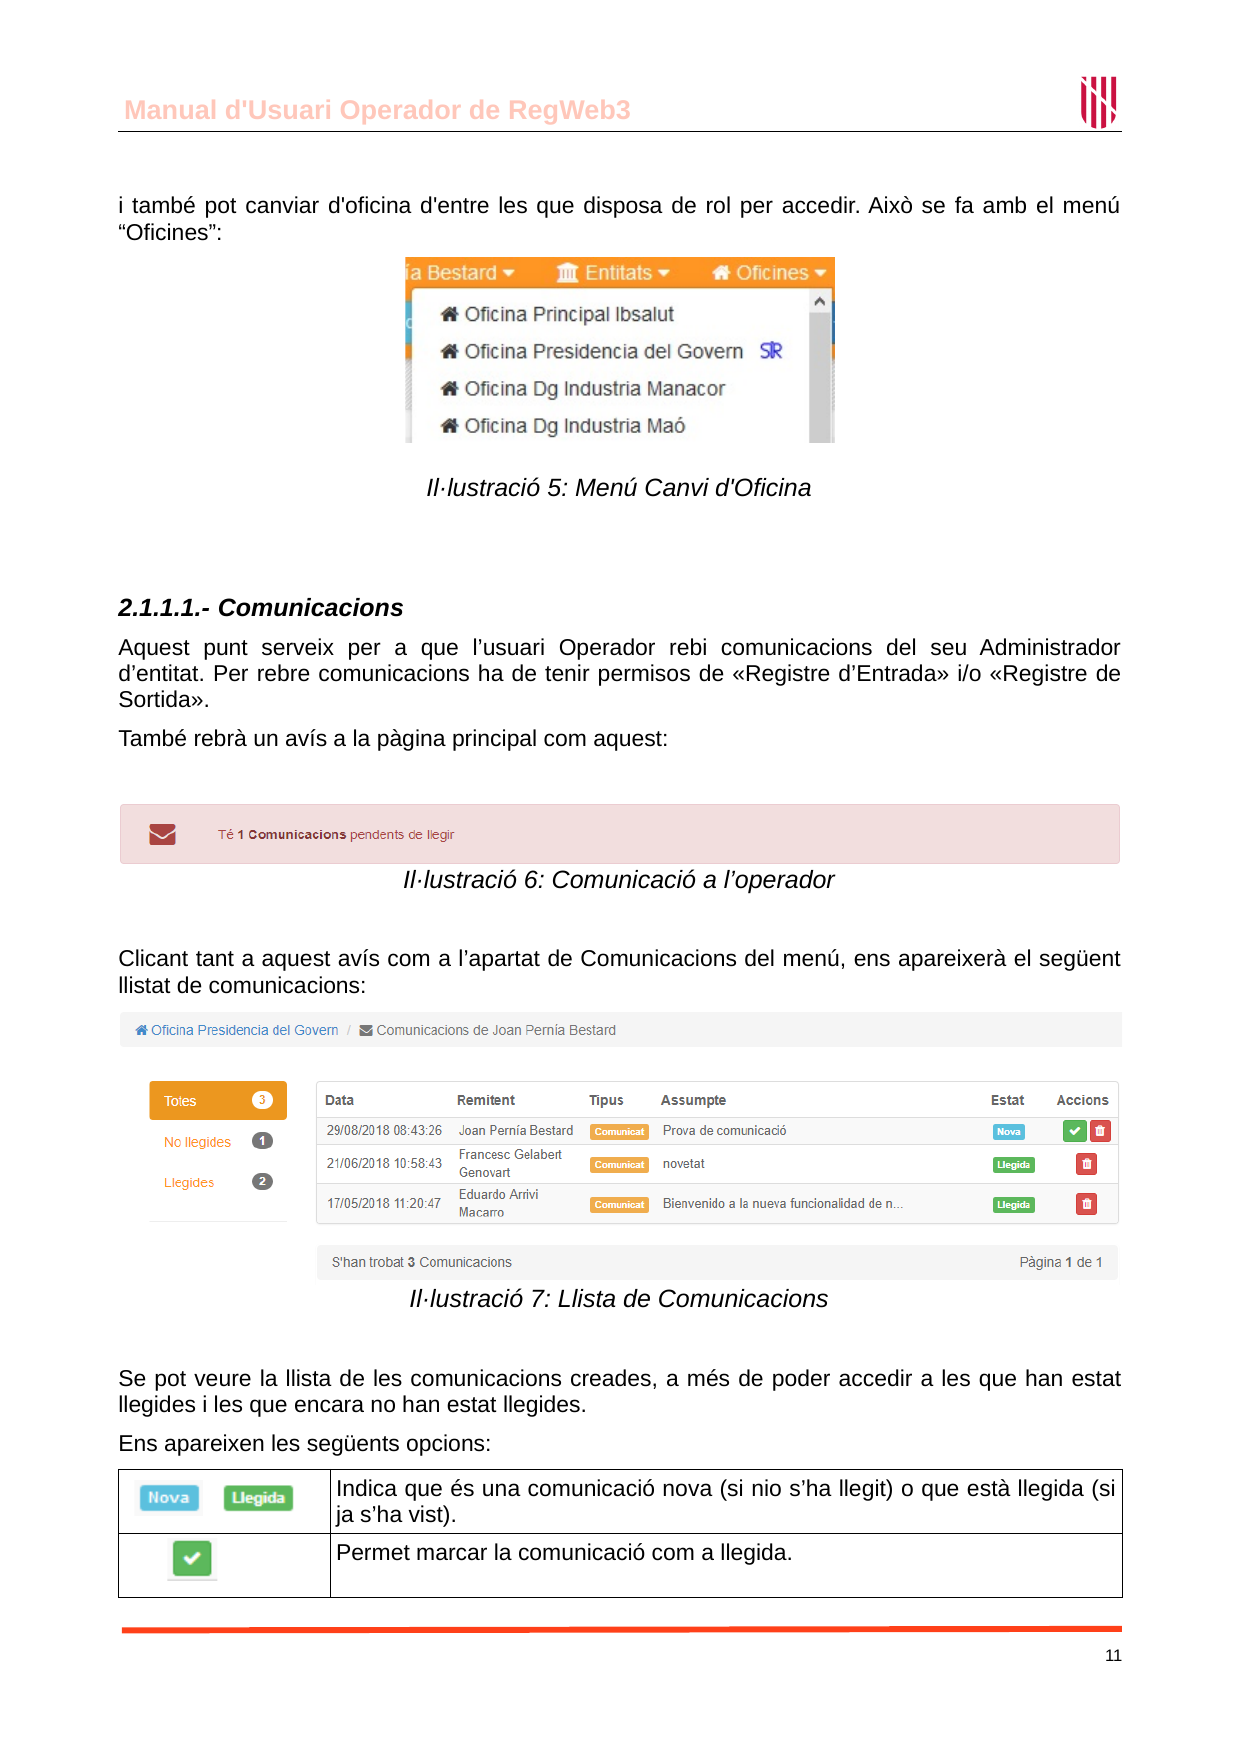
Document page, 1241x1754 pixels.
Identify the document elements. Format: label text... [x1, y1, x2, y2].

picture [134, 1480, 203, 1516]
picture [118, 1010, 1123, 1285]
text Se pot veure la llista de les comunicacions creades, a més de poder accedir a les que han estat llegides i les que encara no han estat llegides. [118, 1364, 1122, 1417]
table_header [119, 1470, 330, 1533]
text i també pot canviar d'oficina d'entre les que disposa de rol per accedir. Això se fa amb el menú “Oficines”: [118, 192, 1122, 245]
text Il·lustració 6: Comunicació a l’operador [118, 866, 1122, 894]
text Aquest punt serveix per a que l’usuari Operador rebi comunicacions del seu Administrador d’entitat. Per rebre comunicacions ha de tenir permisos de «Registre d’Entrada» i/o «Registre de Sortida». [118, 634, 1122, 713]
subtitle Comunicacions [118, 592, 1122, 621]
table_header Indica que és una comunicació nova (si nio s’ha llegit) o que està llegida (si ja s’ha vist). [331, 1470, 1122, 1533]
text Il·lustració 5: Menú Canvi d'Oficina [118, 472, 1122, 501]
text Ens apareixen les següents opcions: [118, 1430, 1122, 1456]
picture [1078, 74, 1119, 130]
text També rebrà un avís a la pàgina principal com aquest: [118, 725, 1122, 752]
picture [167, 1538, 218, 1581]
table_cell [119, 1534, 330, 1597]
text Clicant tant a aquest avís com a l’apartat de Comunicacions del menú, ens apareixerà el següent llistat de comunicacions: [118, 945, 1122, 998]
picture [218, 1481, 298, 1516]
picture [405, 257, 835, 443]
table_cell Permet marcar la comunicació com a llegida. [331, 1534, 1122, 1597]
text Il·lustració 7: Llista de Comunicacions [118, 1285, 1122, 1313]
picture [118, 803, 1123, 866]
